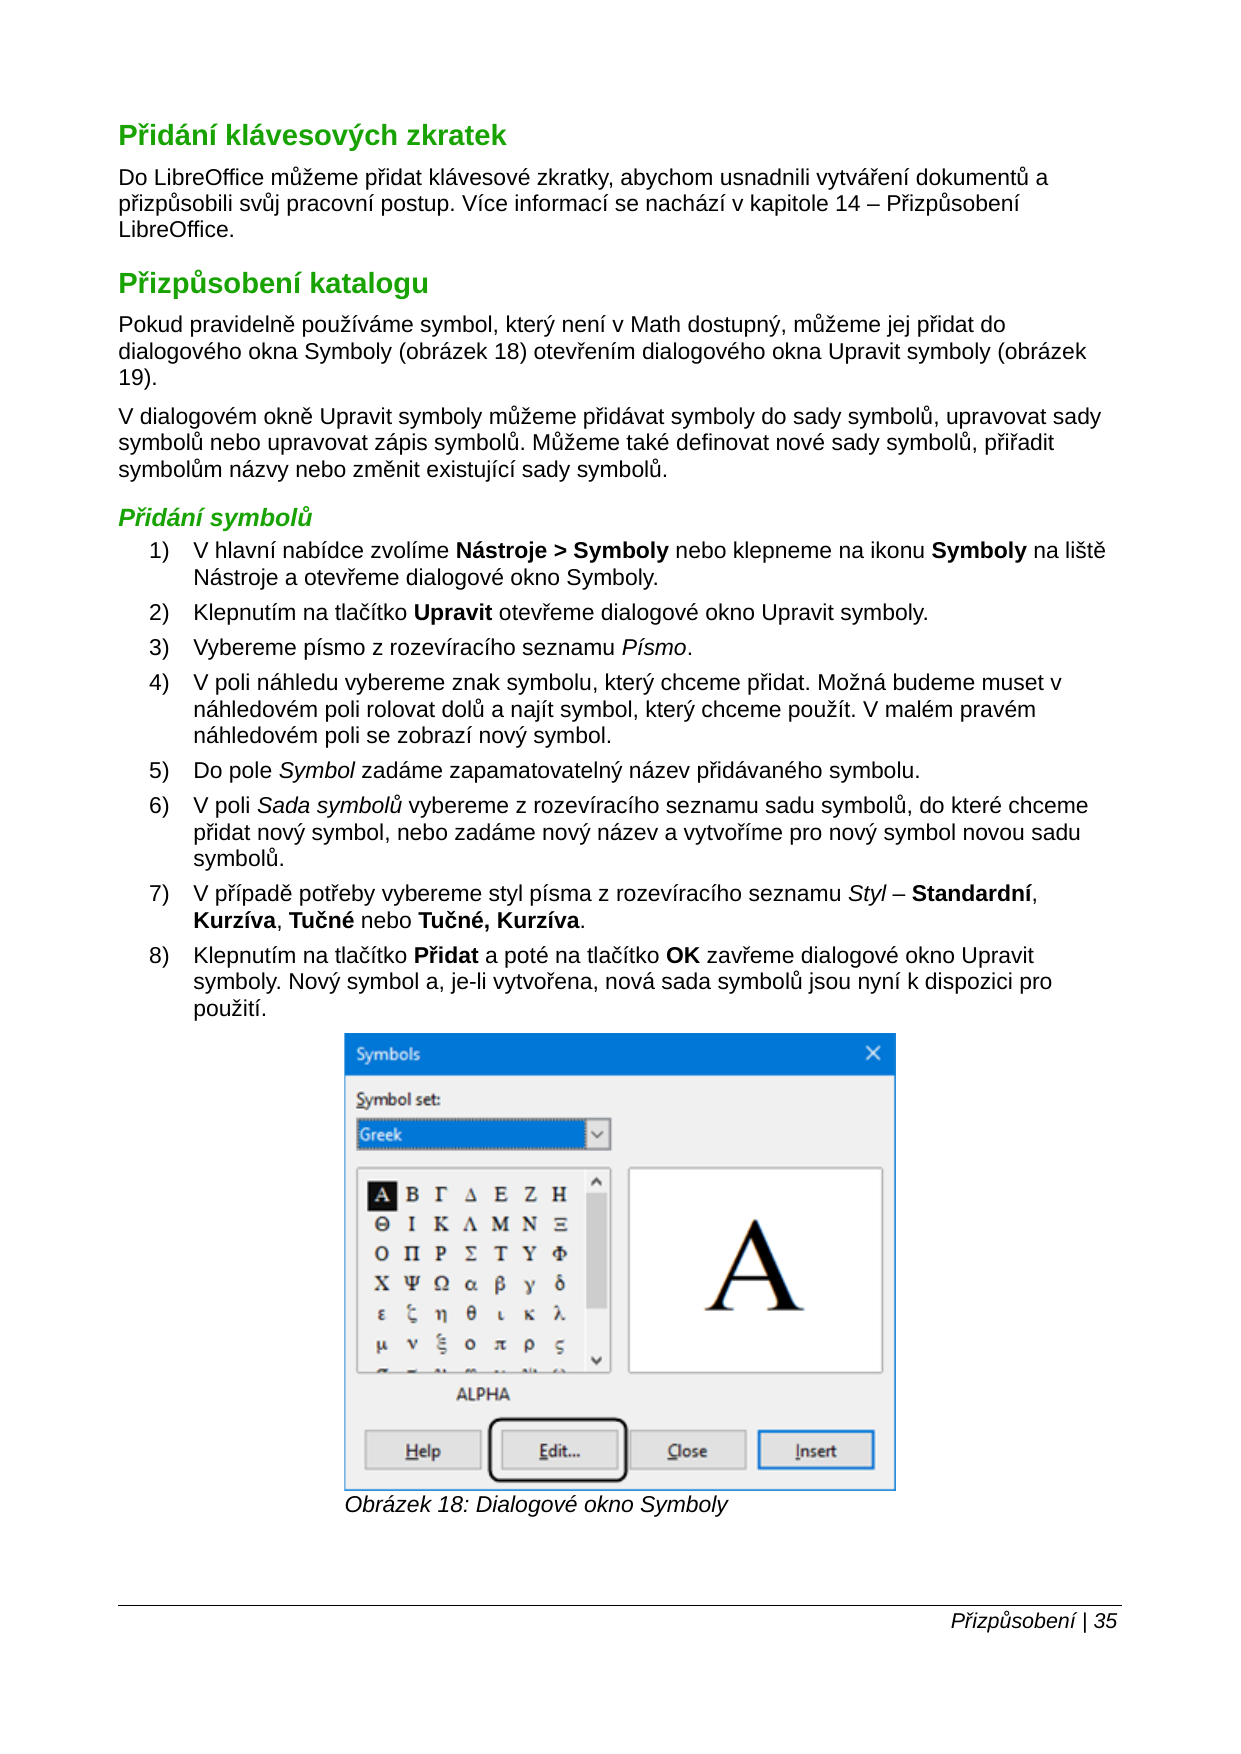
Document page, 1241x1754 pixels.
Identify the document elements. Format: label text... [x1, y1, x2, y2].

list V hlavní nabídce zvolíme Nástroje > Symboly nebo klepneme na ikonu Symboly na liště Nástroje a otevřeme dialogové okno Symboly. [169, 537, 1122, 590]
list V poli náhledu vybereme znak symbolu, který chceme přidat. Možná budeme muset v náhledovém poli rolovat dolů a najít symbol, který chceme použít. V malém pravém náhledovém poli se zobrazí nový symbol. [169, 669, 1122, 748]
subtitle Přidání klávesových zkratek [118, 118, 1122, 152]
text Obrázek 18: Dialogové okno Symboly [344, 1491, 896, 1517]
text Do LibreOffice můžeme přidat klávesové zkratky, abychom usnadnili vytváření dokumentů a přizpůsobili svůj pracovní postup. Více informací se nachází v kapitole 14 – Přizpůsobení LibreOffice. [118, 163, 1122, 242]
picture [344, 1033, 896, 1491]
text V dialogovém okně Upravit symboly můžeme přidávat symboly do sady symbolů, upravovat sady symbolů nebo upravovat zápis symbolů. Můžeme také definovat nové sady symbolů, přiřadit symbolům názvy nebo změnit existující sady symbolů. [118, 403, 1122, 482]
list Klepnutím na tlačítko Přidat a poté na tlačítko OK zavřeme dialogové okno Upravit symboly. Nový symbol a, je-li vytvořena, nová sada symbolů jsou nyní k dispozici pro použití. [169, 942, 1122, 1021]
list Do pole Symbol zadáme zapamatovatelný název přidávaného symbolu. [169, 757, 1122, 784]
text Pokud pravidelně používáme symbol, který není v Math dostupný, můžeme jej přidat do dialogového okna Symboly (obrázek 18) otevřením dialogového okna Upravit symboly (obrázek 19). [118, 311, 1122, 391]
subtitle Přidání symbolů [118, 503, 1122, 531]
list Vybereme písmo z rozevíracího seznamu Písmo. [169, 634, 1122, 661]
list V poli Sada symbolů vybereme z rozevíracího seznamu sadu symbolů, do které chceme přidat nový symbol, nebo zadáme nový název a vytvoříme pro nový symbol novou sadu symbolů. [169, 792, 1122, 872]
list V případě potřeby vybereme styl písma z rozevíracího seznamu Styl – Standardní, Kurzíva, Tučné nebo Tučné, Kurzíva. [169, 880, 1122, 933]
list Klepnutím na tlačítko Upravit otevřeme dialogové okno Upravit symboly. [169, 599, 1122, 625]
subtitle Přizpůsobení katalogu [118, 266, 1122, 300]
